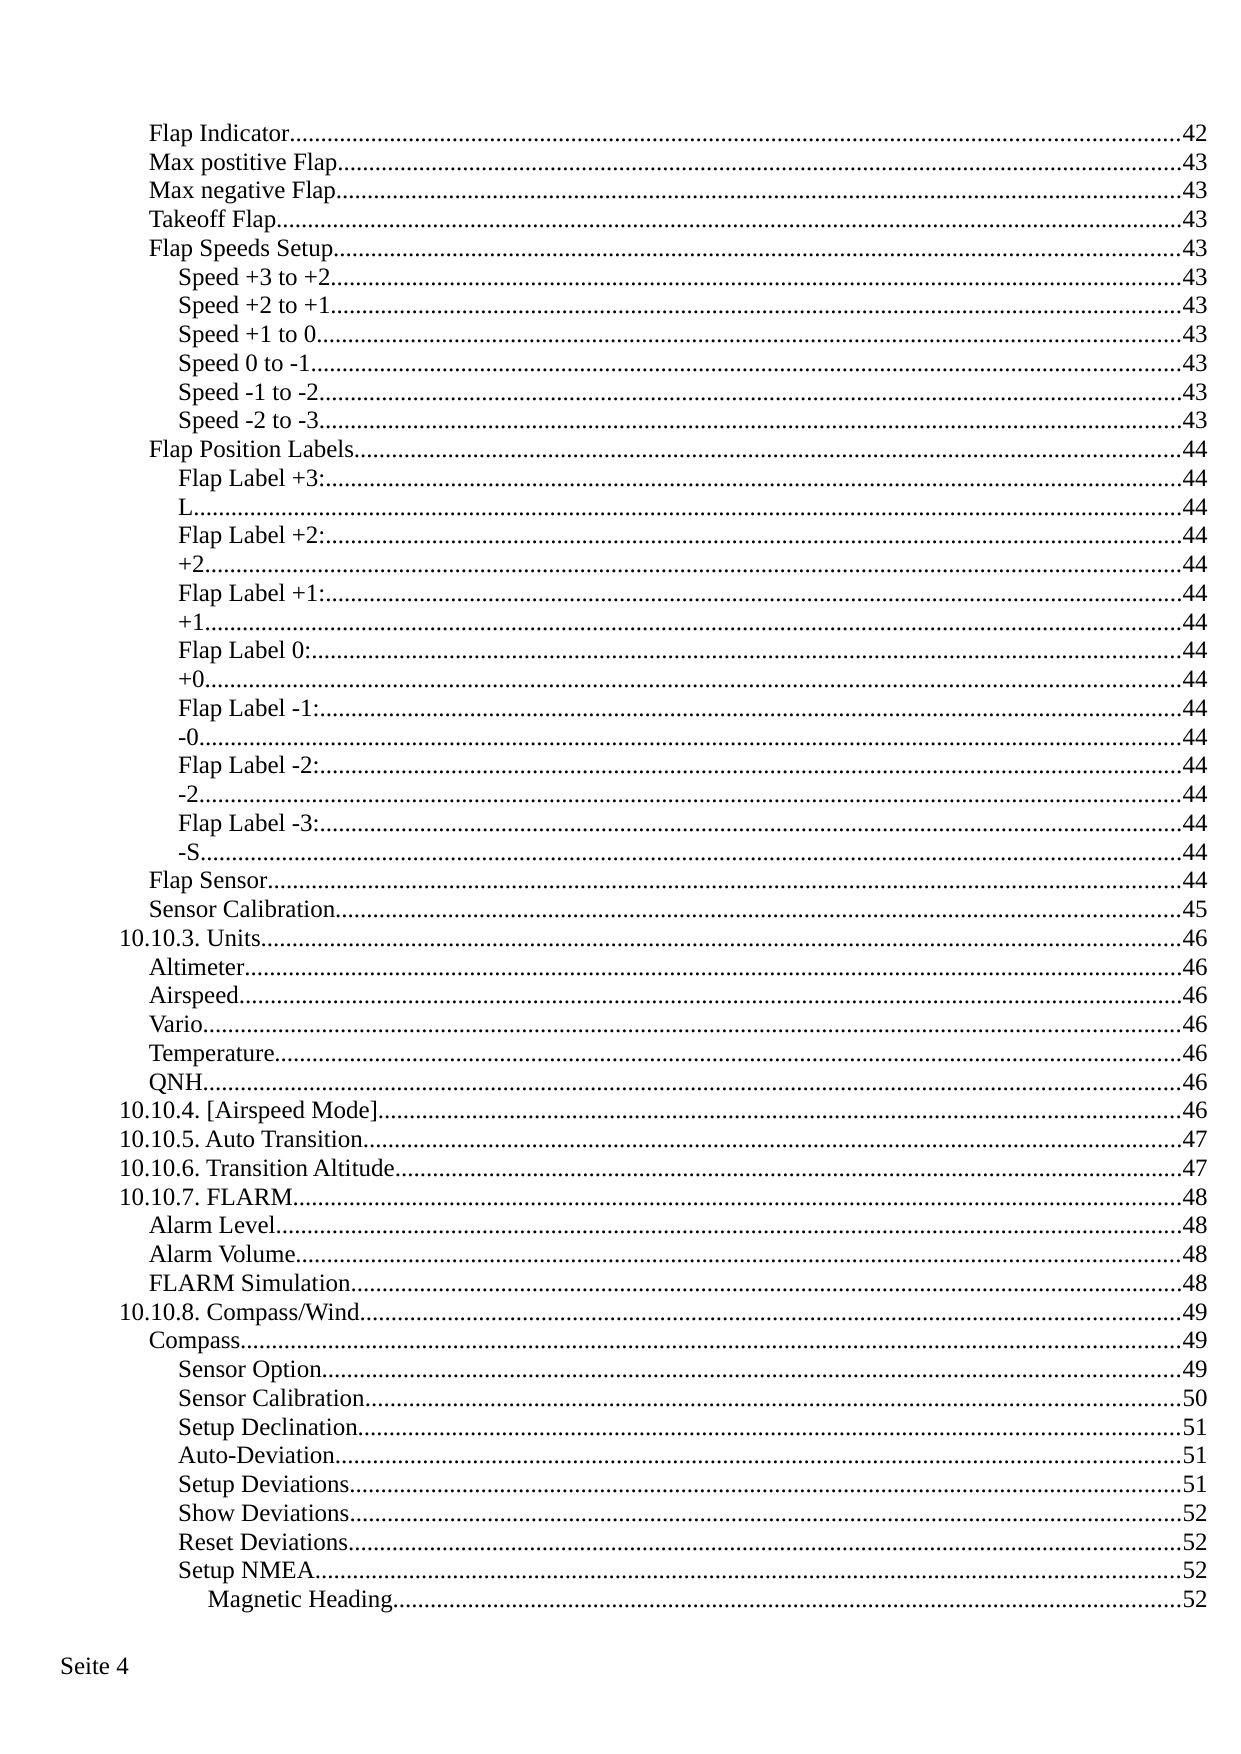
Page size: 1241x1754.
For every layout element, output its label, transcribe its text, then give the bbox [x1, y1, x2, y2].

text Flap Indicator 42 [148, 118, 1207, 147]
text Auto-Deviation 51 [178, 1441, 1207, 1469]
text Takeoff Flap 43 [148, 204, 1207, 233]
text Alarm Volume 48 [148, 1239, 1207, 1268]
text 10.10.3. Units 46 [119, 923, 1207, 952]
text Flap Speeds Setup 43 [148, 233, 1207, 262]
text Temperature 46 [148, 1038, 1207, 1067]
text Flap Sensor 44 [148, 866, 1207, 894]
text Flap Position Labels 44 [148, 434, 1207, 463]
text +0 44 [178, 664, 1207, 693]
text Setup NMEA 52 [178, 1556, 1207, 1584]
text Show Deviations 52 [178, 1498, 1207, 1527]
text -2 44 [178, 779, 1207, 808]
text Speed 0 to -1 43 [178, 348, 1207, 377]
text +2 44 [178, 549, 1207, 578]
text Max postitive Flap 43 [148, 147, 1207, 176]
text Setup Deviations 51 [178, 1469, 1207, 1498]
text 10.10.5. Auto Transition 47 [119, 1124, 1207, 1153]
text Speed -1 to -2 43 [178, 377, 1207, 406]
text Flap Label 0: 44 [178, 636, 1207, 664]
text Sensor Calibration 45 [148, 894, 1207, 923]
text 10.10.6. Transition Altitude 47 [119, 1153, 1207, 1182]
text Alarm Level 48 [148, 1211, 1207, 1239]
text Altimeter 46 [148, 952, 1207, 981]
text Speed -2 to -3 43 [178, 406, 1207, 434]
text L 44 [178, 492, 1207, 521]
text Speed +1 to 0 43 [178, 319, 1207, 348]
text 10.10.8. Compass/Wind 49 [119, 1297, 1207, 1326]
text Sensor Option 49 [178, 1354, 1207, 1383]
text Max negative Flap 43 [148, 176, 1207, 204]
text Airspeed 46 [148, 981, 1207, 1009]
text Flap Label +1: 44 [178, 578, 1207, 607]
text Speed +3 to +2 43 [178, 262, 1207, 291]
text Sensor Calibration 50 [178, 1383, 1207, 1412]
text -0 44 [178, 722, 1207, 751]
text Vario 46 [148, 1009, 1207, 1038]
text Flap Label -3: 44 [178, 808, 1207, 837]
text Speed +2 to +1 43 [178, 291, 1207, 319]
text Magnetic Heading 52 [207, 1584, 1207, 1613]
text Flap Label +3: 44 [178, 463, 1207, 492]
text 10.10.4. [Airspeed Mode] 46 [119, 1096, 1207, 1124]
text Setup Declination 51 [178, 1412, 1207, 1441]
text Flap Label -1: 44 [178, 693, 1207, 722]
text +1 44 [178, 607, 1207, 636]
text Flap Label -2: 44 [178, 751, 1207, 779]
text QNH 46 [148, 1067, 1207, 1096]
text Compass 49 [148, 1326, 1207, 1354]
text 10.10.7. FLARM 48 [119, 1182, 1207, 1211]
text Reset Deviations 52 [178, 1527, 1207, 1556]
text FLARM Simulation 48 [148, 1268, 1207, 1297]
text Flap Label +2: 44 [178, 521, 1207, 549]
text -S 44 [178, 837, 1207, 866]
